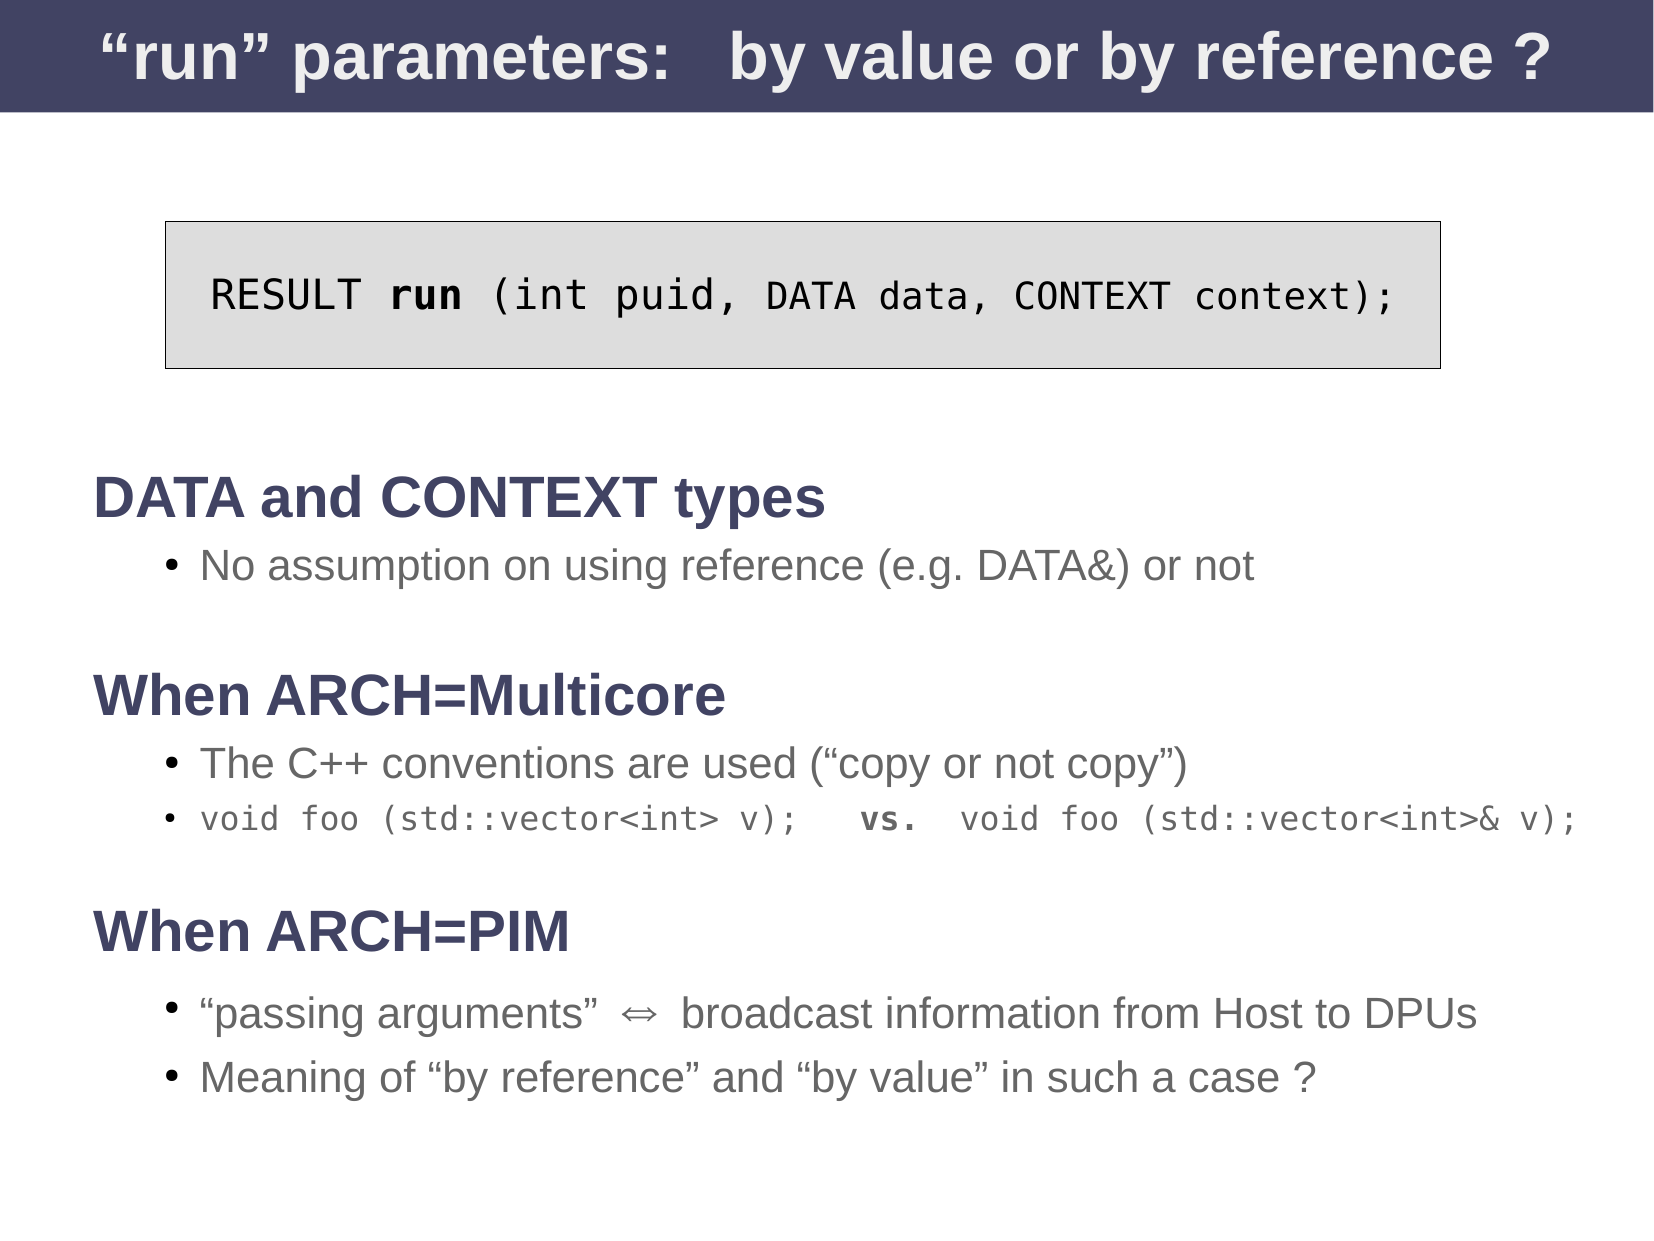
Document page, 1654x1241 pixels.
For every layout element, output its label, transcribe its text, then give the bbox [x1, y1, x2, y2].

text_box DATA and CONTEXT types No assumption on using reference (e.g. DATA&) or not When ARCH=Multicore The C++ conventions are used (“copy or not copy”) void foo (std::vector<int> v); vs. void foo (std::vector<int>& v); When ARCH=PIM “passing arguments” ⇔ broadcast information from Host to DPUs Meaning of “by reference” and “by value” in such a case ? [78, 457, 1607, 1109]
text_box RESULT run (int puid, DATA data, CONTEXT context); [165, 221, 1441, 369]
text_box “run” parameters: by value or by reference ? [0, 0, 1654, 113]
